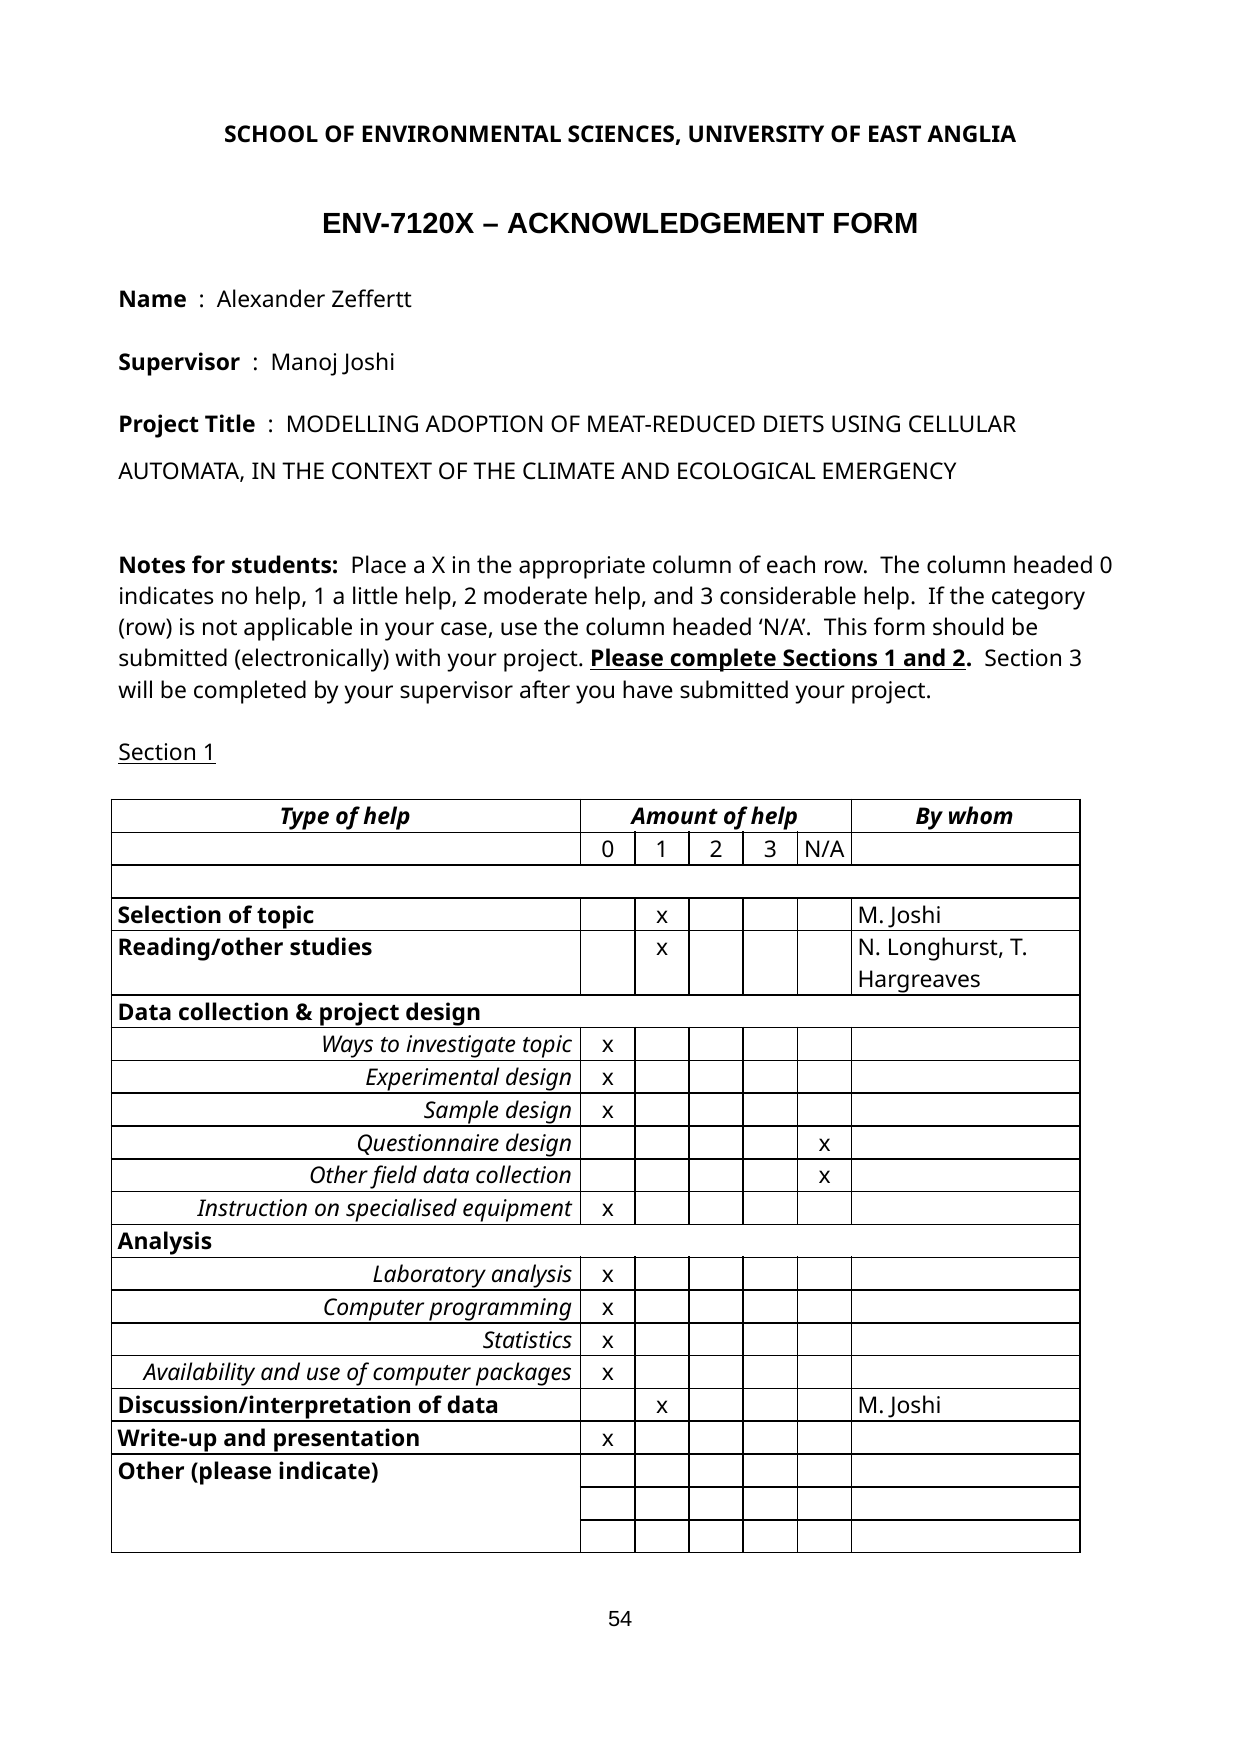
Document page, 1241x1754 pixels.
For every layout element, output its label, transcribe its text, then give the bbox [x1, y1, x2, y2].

table_cell [744, 899, 797, 930]
table_cell x [581, 1324, 634, 1355]
table_cell [798, 1258, 851, 1289]
table_cell Laboratory analysis [112, 1258, 580, 1289]
table_cell x [581, 1028, 634, 1059]
table_cell [581, 1521, 634, 1552]
table_cell x [798, 1160, 851, 1191]
table_cell [798, 1061, 851, 1092]
table_cell 2 [690, 833, 742, 864]
table_cell [852, 1324, 1079, 1355]
table_cell [798, 1291, 851, 1322]
table_cell [744, 1061, 797, 1092]
table_cell [798, 1094, 851, 1125]
table_cell [112, 1519, 580, 1552]
table_cell [798, 1028, 851, 1059]
table_cell [636, 1160, 688, 1191]
table_header Type of help [112, 800, 580, 831]
table_cell [636, 1324, 688, 1355]
table_cell [636, 1028, 688, 1059]
table_cell x [636, 931, 688, 994]
table_cell Other field data collection [112, 1160, 580, 1191]
text Notes for students: Place a X in the appropriate column of each row. The column headed 0 indicates no help, 1 a little help, 2 moderate help, and 3 considerable help. If the category (row) is not applicable in your case, use the column headed ‘N/A’. This form should be submitted (electronically) with your project. Please complete Sections 1 and 2. Section 3 will be completed by your supervisor after you have submitted your project. [118, 548, 1122, 705]
table_cell [581, 1455, 634, 1486]
table_cell [852, 1127, 1079, 1158]
table_cell [690, 1061, 742, 1092]
table_cell [852, 1356, 1079, 1388]
table_cell [690, 1160, 742, 1191]
table_cell [636, 1192, 688, 1223]
table_cell Reading/other studies [112, 931, 580, 994]
table_cell [636, 1061, 688, 1092]
table_cell [852, 1521, 1079, 1552]
table_cell M. Joshi [852, 899, 1079, 930]
table_cell M. Joshi [852, 1389, 1079, 1420]
table_cell x [581, 1291, 634, 1322]
table_cell N/A [798, 833, 851, 864]
table_cell [798, 1192, 851, 1223]
table_cell [744, 1160, 797, 1191]
table_cell [690, 1324, 742, 1355]
table_cell [636, 1521, 688, 1552]
table_cell [636, 1094, 688, 1125]
table_cell [636, 1422, 688, 1453]
table_cell 1 [636, 833, 688, 864]
table_cell [852, 833, 1079, 864]
table_cell [744, 1192, 797, 1223]
table_cell [798, 1422, 851, 1453]
table_cell [852, 1094, 1079, 1125]
table_cell [744, 1389, 797, 1420]
table_cell [690, 1488, 742, 1519]
table_cell [744, 931, 797, 994]
table_cell [636, 1356, 688, 1388]
table_cell N. Longhurst, T. Hargreaves [852, 931, 1079, 994]
table_cell [690, 1291, 742, 1322]
table_cell [798, 1356, 851, 1388]
table_cell Statistics [112, 1324, 580, 1355]
table_cell [581, 1127, 634, 1158]
table_cell [690, 1356, 742, 1388]
table_cell [798, 1488, 851, 1519]
table_cell [798, 1324, 851, 1355]
table_cell [690, 1127, 742, 1158]
table_cell Sample design [112, 1094, 580, 1125]
table_cell Write-up and presentation [112, 1422, 580, 1453]
table_cell Selection of topic [112, 899, 580, 930]
table_cell x [636, 899, 688, 930]
table_cell x [581, 1258, 634, 1289]
table_cell [581, 1389, 634, 1420]
text Name : Alexander Zeffertt [118, 283, 1122, 314]
table_cell Discussion/interpretation of data [112, 1389, 580, 1420]
table_cell [112, 866, 1079, 897]
table_cell [112, 833, 580, 864]
table_header Amount of help [581, 800, 851, 831]
table_cell [112, 1486, 580, 1519]
table_cell [690, 899, 742, 930]
table_cell [852, 1258, 1079, 1289]
table_cell Other (please indicate) [112, 1455, 580, 1486]
table_cell Questionnaire design [112, 1127, 580, 1158]
table_cell [744, 1258, 797, 1289]
text SCHOOL OF ENVIRONMENTAL SCIENCES, UNIVERSITY OF EAST ANGLIA [118, 118, 1122, 149]
table_cell [798, 931, 851, 994]
table_cell [852, 1028, 1079, 1059]
table_cell [636, 1258, 688, 1289]
table_cell Computer programming [112, 1291, 580, 1322]
table_cell x [581, 1356, 634, 1388]
table_cell [744, 1488, 797, 1519]
table_cell [852, 1422, 1079, 1453]
table_cell [581, 931, 634, 994]
table_cell Data collection & project design [112, 996, 1079, 1027]
table_cell [798, 1389, 851, 1420]
table_cell Analysis [112, 1225, 1079, 1256]
text Supervisor : Manoj Joshi [118, 345, 1122, 377]
table_cell [581, 1488, 634, 1519]
table_cell Instruction on specialised equipment [112, 1192, 580, 1223]
table_cell [798, 1455, 851, 1486]
table_cell [690, 1389, 742, 1420]
table_cell [690, 1258, 742, 1289]
table_cell [581, 899, 634, 930]
table_cell [636, 1127, 688, 1158]
table_cell [744, 1422, 797, 1453]
table_cell Ways to investigate topic [112, 1028, 580, 1059]
table_cell [690, 1028, 742, 1059]
table_cell x [636, 1389, 688, 1420]
table_cell [744, 1324, 797, 1355]
table_cell [852, 1160, 1079, 1191]
table_cell [852, 1455, 1079, 1486]
table_cell [798, 899, 851, 930]
table_cell 0 [581, 833, 634, 864]
text Project Title : MODELLING ADOPTION OF MEAT-REDUCED DIETS USING CELLULAR AUTOMATA, IN THE CONTEXT OF THE CLIMATE AND ECOLOGICAL EMERGENCY [118, 408, 1122, 486]
text Section 1 [118, 736, 1122, 767]
table_header By whom [852, 800, 1079, 831]
table_cell [744, 1094, 797, 1125]
table_cell 3 [744, 833, 797, 864]
subtitle ENV-7120X – ACKNOWLEDGEMENT FORM [118, 206, 1122, 239]
table_cell [798, 1521, 851, 1552]
table_cell [636, 1488, 688, 1519]
table_cell [852, 1061, 1079, 1092]
table_cell Availability and use of computer packages [112, 1356, 580, 1388]
table_cell [690, 1521, 742, 1552]
table_cell Experimental design [112, 1061, 580, 1092]
table_cell [690, 1094, 742, 1125]
table_cell x [581, 1192, 634, 1223]
table_cell [690, 1455, 742, 1486]
table_cell [744, 1028, 797, 1059]
table_cell x [798, 1127, 851, 1158]
table_cell [636, 1291, 688, 1322]
table_cell [852, 1192, 1079, 1223]
table_cell [744, 1127, 797, 1158]
table_cell [852, 1488, 1079, 1519]
table_cell [690, 1192, 742, 1223]
table_cell [744, 1455, 797, 1486]
table_cell [636, 1455, 688, 1486]
table_cell [690, 1422, 742, 1453]
table_cell [744, 1291, 797, 1322]
table_cell [744, 1521, 797, 1552]
table_cell [852, 1291, 1079, 1322]
table_cell [581, 1160, 634, 1191]
table_cell x [581, 1094, 634, 1125]
table_cell x [581, 1061, 634, 1092]
table_cell x [581, 1422, 634, 1453]
table_cell [744, 1356, 797, 1388]
table_cell [690, 931, 742, 994]
